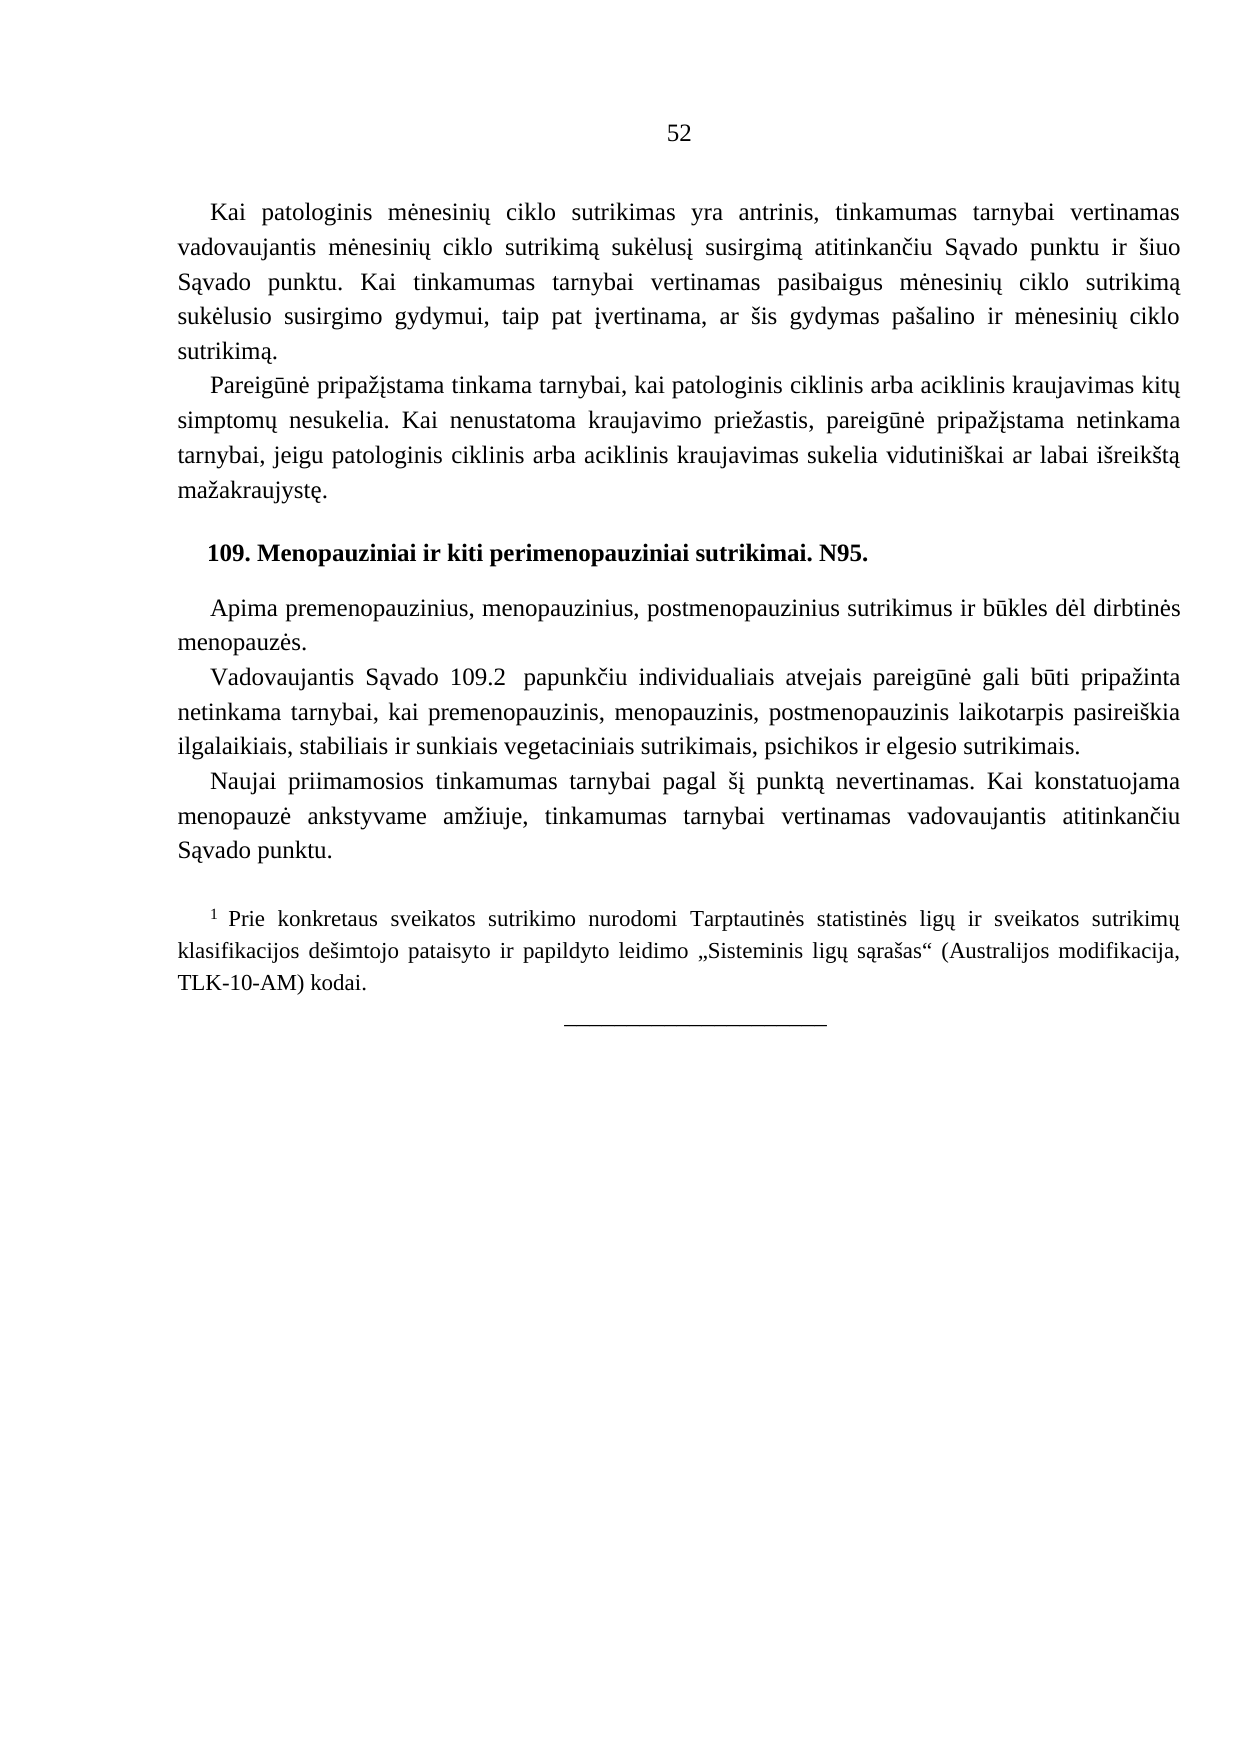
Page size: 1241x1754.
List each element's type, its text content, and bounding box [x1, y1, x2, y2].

text Apima premenopauzinius, menopauzinius, postmenopauzinius sutrikimus ir būkles dėl dirbtinės menopauzės. [177, 593, 1181, 656]
text Vadovaujantis Sąvado 109.2 papunkčiu individualiais atvejais pareigūnė gali būti pripažinta netinkama tarnybai, kai premenopauzinis, menopauzinis, postmenopauzinis laikotarpis pasireiškia ilgalaikiais, stabiliais ir sunkiais vegetaciniais sutrikimais, psichikos ir elgesio sutrikimais. [177, 662, 1181, 760]
text Kai patologinis mėnesinių ciklo sutrikimas yra antrinis, tinkamumas tarnybai vertinamas vadovaujantis mėnesinių ciklo sutrikimą sukėlusį susirgimą atitinkančiu Sąvado punktu ir šiuo Sąvado punktu. Kai tinkamumas tarnybai vertinamas pasibaigus mėnesinių ciklo sutrikimą sukėlusio susirgimo gydymui, taip pat įvertinama, ar šis gydymas pašalino ir mėnesinių ciklo sutrikimą. [177, 197, 1181, 365]
text 109. Menopauziniai ir kiti perimenopauziniai sutrikimai. N95. [177, 538, 1181, 567]
text _____________________ [177, 1001, 1181, 1029]
text 1 Prie konkretaus sveikatos sutrikimo nurodomi Tarptautinės statistinės ligų ir sveikatos sutrikimų klasifikacijos dešimtojo pataisyto ir papildyto leidimo „Sisteminis ligų sąrašas“ (Australijos modifikacija, TLK-10-AM) kodai. [177, 905, 1181, 995]
text Naujai priimamosios tinkamumas tarnybai pagal šį punktą nevertinamas. Kai konstatuojama menopauzė ankstyvame amžiuje, tinkamumas tarnybai vertinamas vadovaujantis atitinkančiu Sąvado punktu. [177, 766, 1181, 864]
text Pareigūnė pripažįstama tinkama tarnybai, kai patologinis ciklinis arba aciklinis kraujavimas kitų simptomų nesukelia. Kai nenustatoma kraujavimo priežastis, pareigūnė pripažįstama netinkama tarnybai, jeigu patologinis ciklinis arba aciklinis kraujavimas sukelia vidutiniškai ar labai išreikštą mažakraujystę. [177, 371, 1181, 503]
